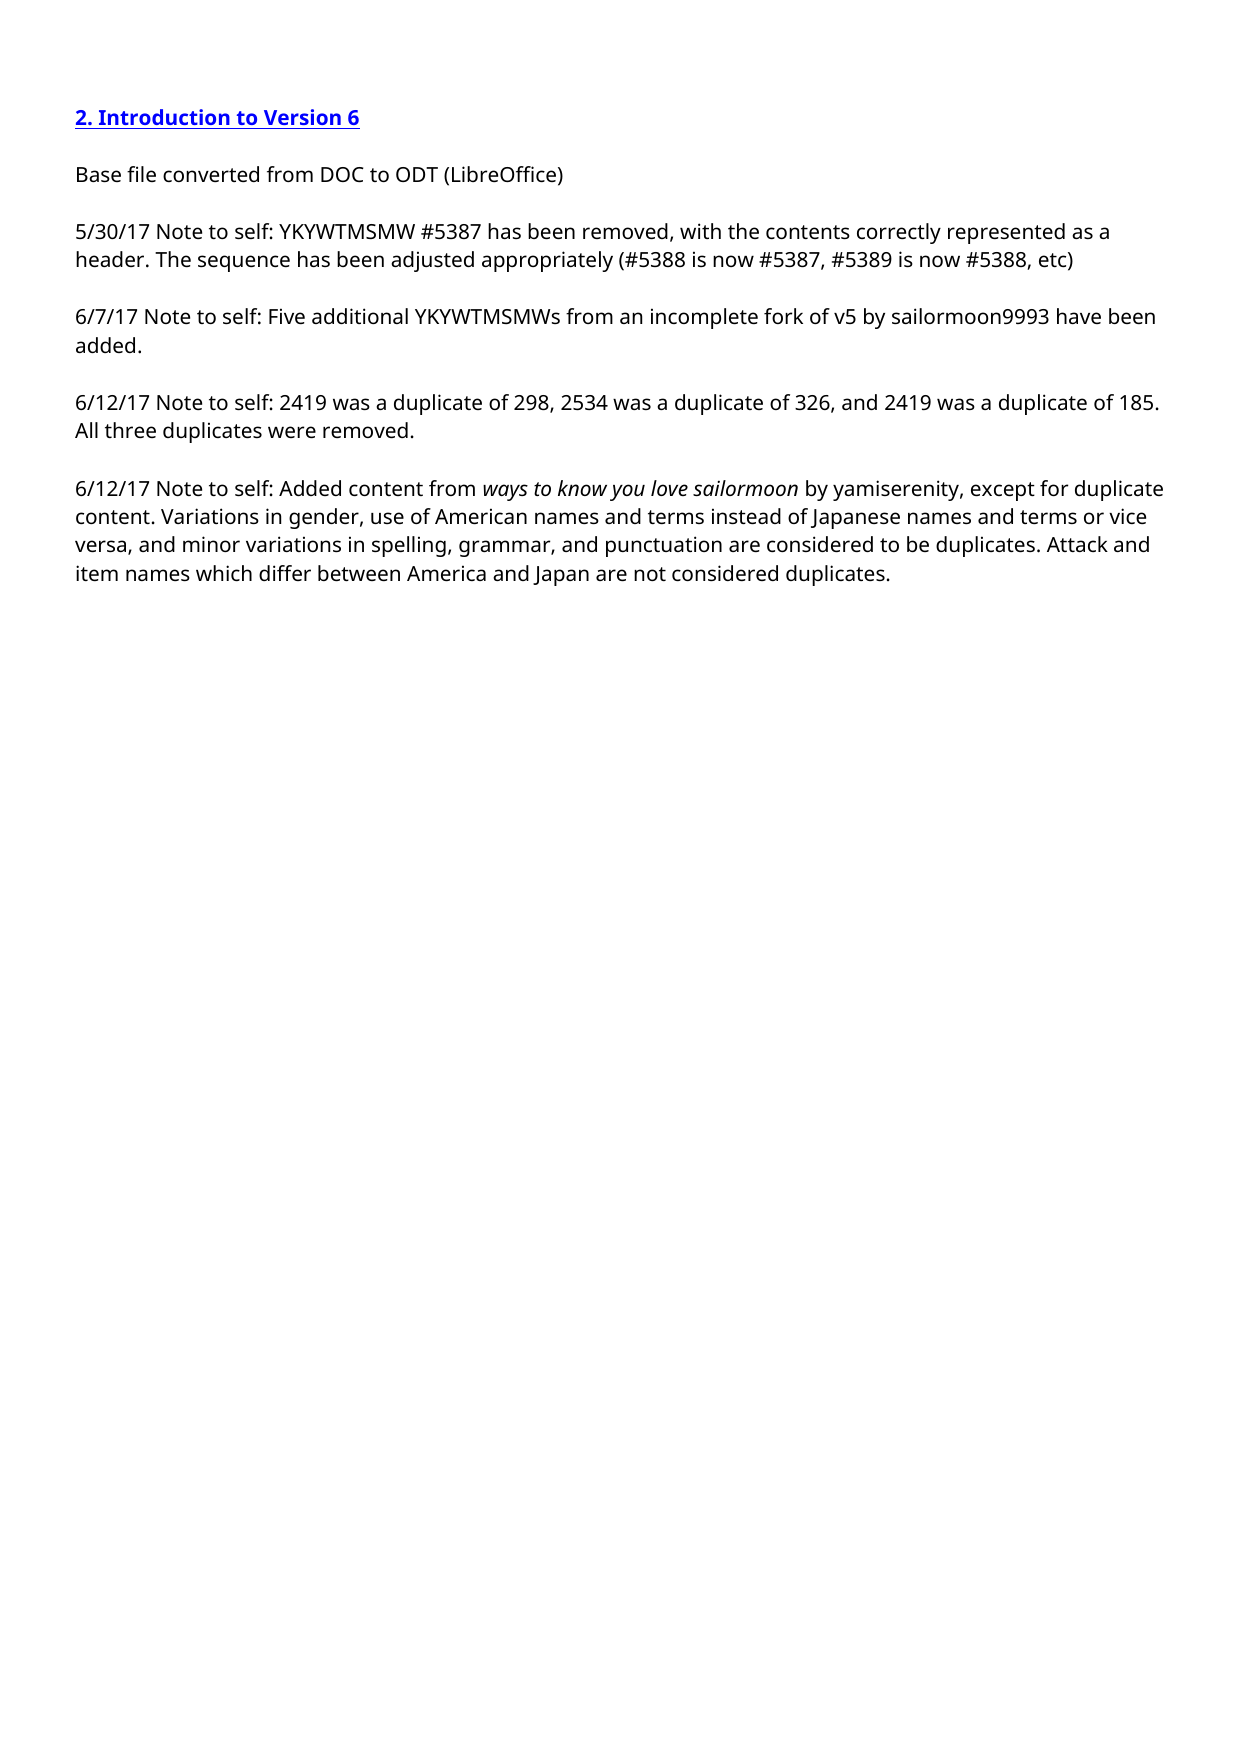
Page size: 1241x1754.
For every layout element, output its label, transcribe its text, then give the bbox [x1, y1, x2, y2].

text 5/30/17 Note to self: YKYWTMSMW #5387 has been removed, with the contents correctly represented as a header. The sequence has been adjusted appropriately (#5388 is now #5387, #5389 is now #5388, etc) [75, 217, 1165, 274]
text 6/12/17 Note to self: Added content from ways to know you love sailormoon by yamiserenity, except for duplicate content. Variations in gender, use of American names and terms instead of Japanese names and terms or vice versa, and minor variations in spelling, grammar, and punctuation are considered to be duplicates. Attack and item names which differ between America and Japan are not considered duplicates. [75, 474, 1165, 587]
text 2. Introduction to Version 6 [75, 103, 1165, 132]
text Base file converted from DOC to ODT (LibreOffice) [75, 160, 1165, 189]
text 6/12/17 Note to self: 2419 was a duplicate of 298, 2534 was a duplicate of 326, and 2419 was a duplicate of 185. All three duplicates were removed. [75, 388, 1165, 445]
text 6/7/17 Note to self: Five additional YKYWTMSMWs from an incomplete fork of v5 by sailormoon9993 have been added. [75, 302, 1165, 359]
